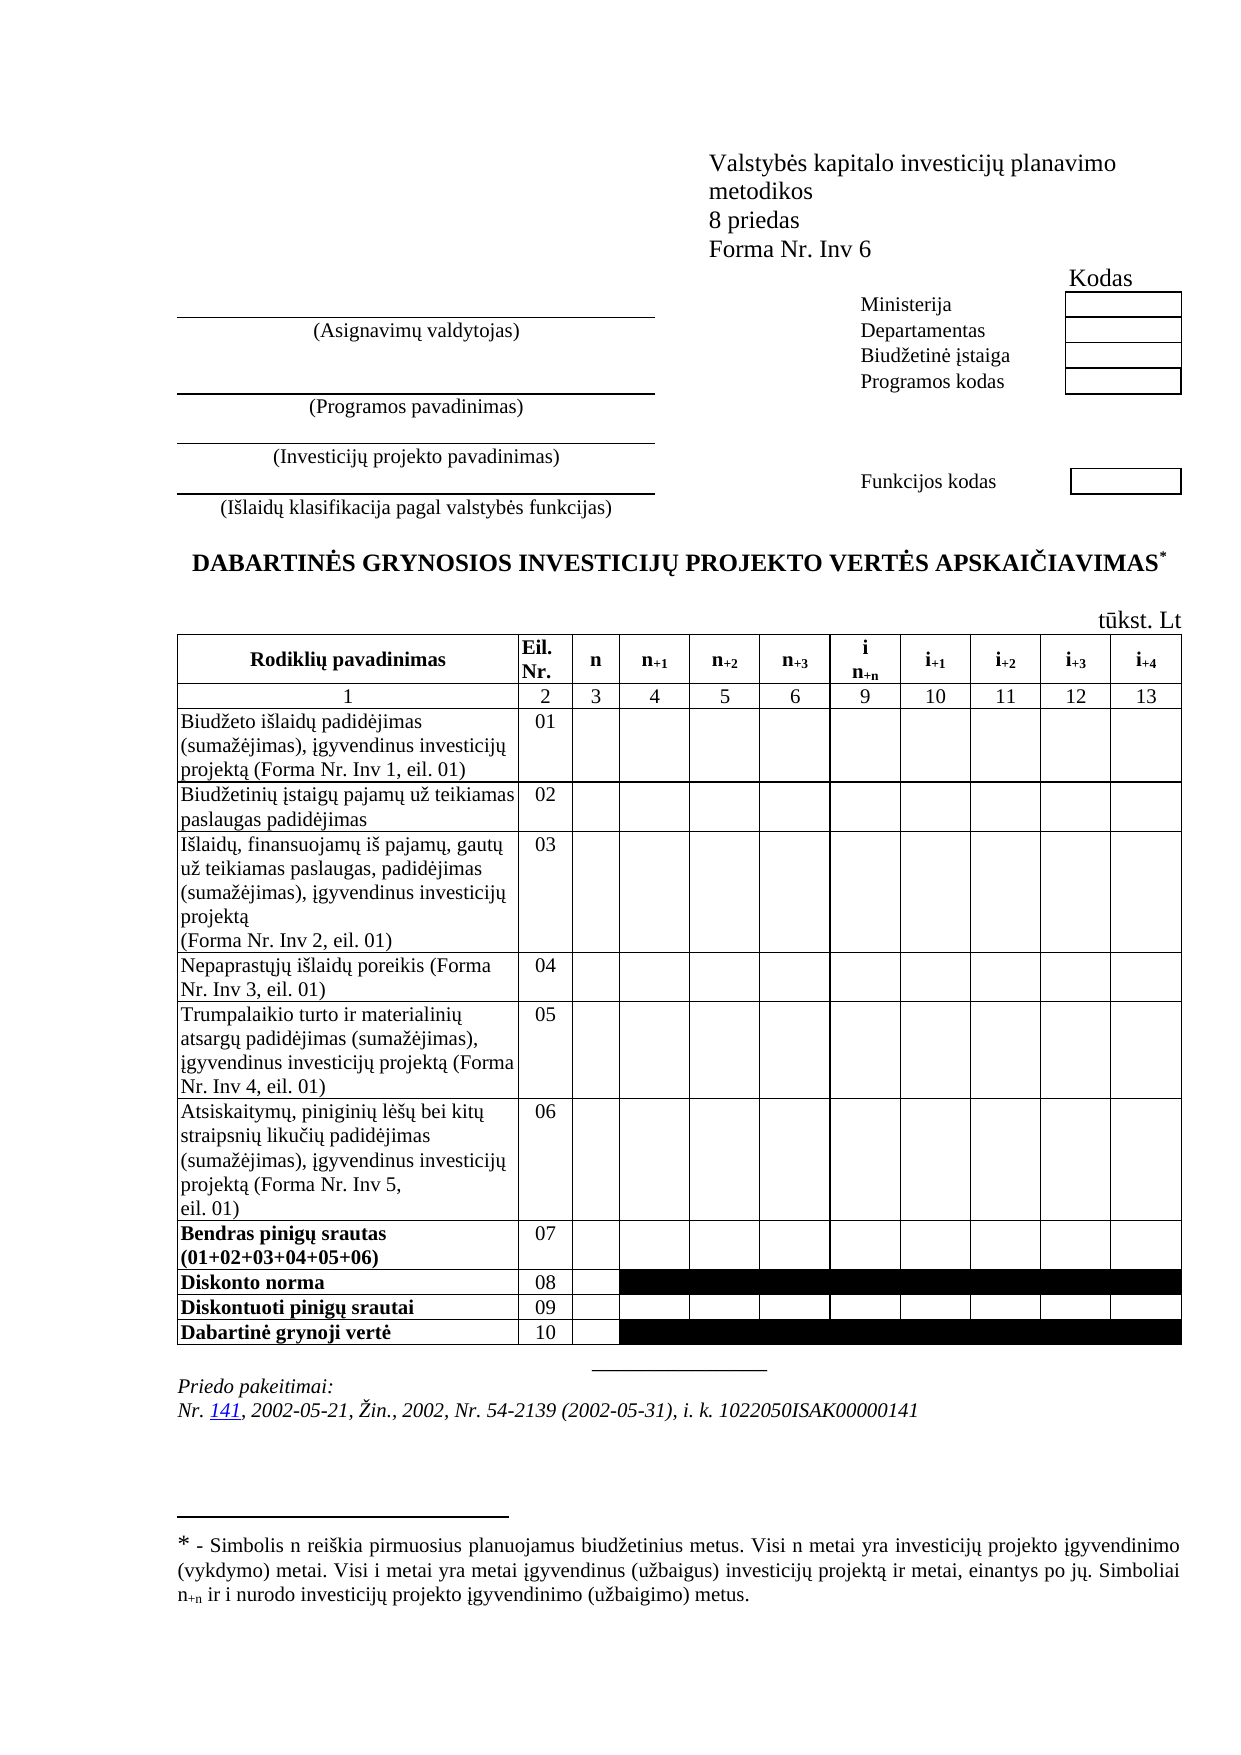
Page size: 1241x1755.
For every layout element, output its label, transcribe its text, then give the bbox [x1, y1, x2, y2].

table_cell [177, 419, 655, 442]
text Priedo pakeitimai: [177, 1374, 1181, 1398]
table_header n+3 [760, 635, 829, 683]
table_cell [1111, 1099, 1181, 1220]
table_cell [971, 1099, 1040, 1220]
table_cell [1066, 318, 1181, 342]
table_cell [655, 493, 857, 519]
table_cell [620, 1270, 689, 1294]
table_cell [690, 832, 759, 952]
table_cell 13 [1111, 684, 1181, 708]
table_header [177, 291, 655, 316]
table_cell [760, 832, 829, 952]
table_cell [690, 1270, 759, 1294]
table_cell 5 [690, 684, 759, 708]
table_cell Trumpalaikio turto ir materialinių atsargų padidėjimas (sumažėjimas), įgyvendinus investicijų projektą (Forma Nr. Inv 4, eil. 01) [178, 1002, 518, 1098]
table_cell 1 [178, 684, 518, 708]
table_cell [760, 1002, 829, 1098]
table_cell [655, 367, 857, 418]
table_cell [573, 953, 619, 1001]
table_cell Biudžeto išlaidų padidėjimas (sumažėjimas), įgyvendinus investicijų projektą (Forma Nr. Inv 1, eil. 01) [178, 709, 518, 781]
table_cell [901, 1295, 970, 1319]
table_cell 05 [519, 1002, 572, 1098]
table_header Eil. Nr. [519, 635, 572, 683]
table_cell [1111, 783, 1181, 831]
text 8 priedas [177, 205, 1181, 234]
table_header i+1 [901, 635, 970, 683]
table_cell [1041, 1270, 1110, 1294]
table_cell [971, 1270, 1040, 1294]
table_cell [1041, 953, 1110, 1001]
table_cell 10 [519, 1320, 572, 1344]
table_cell Biudžetinių įstaigų pajamų už teikiamas paslaugas padidėjimas [178, 783, 518, 831]
table_cell [901, 709, 970, 781]
table_header [1066, 293, 1181, 316]
table_cell [901, 832, 970, 952]
table_cell [1111, 1270, 1181, 1294]
table_cell 07 [519, 1221, 572, 1269]
table_cell [857, 443, 1071, 468]
table_cell [857, 419, 1071, 442]
table_cell [760, 1221, 829, 1269]
table_cell [901, 1002, 970, 1098]
table_cell (Investicijų projekto pavadinimas) [177, 444, 655, 468]
table_cell [971, 783, 1040, 831]
table_cell [901, 1270, 970, 1294]
table_cell [620, 953, 689, 1001]
table_cell [760, 1320, 829, 1344]
table_cell [760, 953, 829, 1001]
table_cell [760, 1295, 829, 1319]
table_cell [690, 1295, 759, 1319]
table_cell [971, 1320, 1040, 1344]
table_cell 08 [519, 1270, 572, 1294]
table_cell Atsiskaitymų, piniginių lėšų bei kitų straipsnių likučių padidėjimas (sumažėjimas), įgyvendinus investicijų projektą (Forma Nr. Inv 5, eil. 01) [178, 1099, 518, 1220]
table_cell [857, 393, 1181, 418]
table_cell 2 [519, 684, 572, 708]
table_cell [831, 1002, 900, 1098]
table_cell [573, 1002, 619, 1098]
table_cell [1041, 1099, 1110, 1220]
table_header [655, 291, 857, 342]
table_cell [1111, 1002, 1181, 1098]
table_cell [831, 1320, 900, 1344]
table_cell [620, 1320, 689, 1344]
table_cell [901, 953, 970, 1001]
table_cell [831, 1099, 900, 1220]
table_cell Išlaidų, finansuojamų iš pajamų, gautų už teikiamas paslaugas, padidėjimas (sumažėjimas), įgyvendinus investicijų projektą (Forma Nr. Inv 2, eil. 01) [178, 832, 518, 952]
table_cell [1072, 469, 1180, 493]
table_cell [760, 1099, 829, 1220]
table_cell 04 [519, 953, 572, 1001]
table_cell Biudžetinė įstaiga [857, 342, 1065, 367]
text ______________ [177, 1345, 1181, 1374]
table_cell [1111, 1221, 1181, 1269]
table_cell [573, 1270, 619, 1294]
table_cell 9 [831, 684, 900, 708]
table_cell [901, 1221, 970, 1269]
table_cell [1071, 443, 1181, 468]
table_cell [831, 832, 900, 952]
table_header n+1 [620, 635, 689, 683]
table_cell [1111, 1320, 1181, 1344]
table_cell (Asignavimų valdytojas) [177, 318, 655, 342]
table_cell [690, 1320, 759, 1344]
table_header i+4 [1111, 635, 1181, 683]
table_cell [971, 832, 1040, 952]
table_cell 01 [519, 709, 572, 781]
table_cell Nepaprastųjų išlaidų poreikis (Forma Nr. Inv 3, eil. 01) [178, 953, 518, 1001]
table_cell [760, 709, 829, 781]
table_cell (Išlaidų klasifikacija pagal valstybės funkcijas) [177, 495, 655, 519]
table_cell [901, 1099, 970, 1220]
table_cell [655, 419, 857, 442]
table_cell [1071, 419, 1181, 442]
table_cell 02 [519, 783, 572, 831]
text Forma Nr. Inv 6 [177, 234, 1181, 263]
table_cell Diskontuoti pinigų srautai [178, 1295, 518, 1319]
table_cell 12 [1041, 684, 1110, 708]
table_cell [655, 468, 857, 493]
table_cell [690, 1099, 759, 1220]
text tūkst. Lt [121, 605, 1181, 634]
table_cell 3 [573, 684, 619, 708]
table_header i n+n [831, 635, 900, 683]
table_cell [690, 709, 759, 781]
table_cell [620, 1002, 689, 1098]
table_cell [620, 1295, 689, 1319]
table_cell [690, 1002, 759, 1098]
table_cell [573, 1099, 619, 1220]
table_cell Diskonto norma [178, 1270, 518, 1294]
table_cell (Programos pavadinimas) [177, 395, 655, 418]
text Valstybės kapitalo investicijų planavimo [177, 148, 1181, 176]
table_cell [831, 1295, 900, 1319]
table_cell [971, 1221, 1040, 1269]
table_header n [573, 635, 619, 683]
table_cell [1111, 1295, 1181, 1319]
table_cell Funkcijos kodas [857, 468, 1070, 493]
table_cell [620, 709, 689, 781]
table_cell [1066, 343, 1181, 367]
table_cell [1041, 1320, 1110, 1344]
table_cell 06 [519, 1099, 572, 1220]
table_cell [690, 783, 759, 831]
table_cell [1066, 369, 1180, 393]
table_cell [1041, 1295, 1110, 1319]
text Nr. 141, 2002-05-21, Žin., 2002, Nr. 54-2139 (2002-05-31), i. k. 1022050ISAK00000141 [177, 1398, 1181, 1422]
table_cell [1111, 832, 1181, 952]
table_cell [573, 783, 619, 831]
table_cell [831, 709, 900, 781]
table_cell Programos kodas [857, 367, 1065, 393]
table_cell [177, 342, 857, 367]
table_cell [690, 1221, 759, 1269]
table_cell [971, 953, 1040, 1001]
table_cell 09 [519, 1295, 572, 1319]
table_cell [573, 1320, 619, 1344]
table_cell [831, 783, 900, 831]
table_cell Bendras pinigų srautas (01+02+03+04+05+06) [178, 1221, 518, 1269]
table_cell [573, 1221, 619, 1269]
table_cell [1111, 709, 1181, 781]
table_cell 6 [760, 684, 829, 708]
table_header n+2 [690, 635, 759, 683]
table_cell Dabartinė grynoji vertė [178, 1320, 518, 1344]
text - Simbolis n reiškia pirmuosius planuojamus biudžetinius metus. Visi n metai yra investicijų projekto įgyvendinimo (vykdymo) metai. Visi i metai yra metai įgyvendinus (užbaigus) investicijų projektą ir metai, einantys po jų. Simboliai n+n ir i nurodo investicijų projekto įgyvendinimo (užbaigimo) metus. [177, 1529, 1181, 1606]
table_cell [1041, 709, 1110, 781]
text DABARTINĖS GRYNOSIOS INVESTICIJŲ PROJEKTO VERTĖS APSKAIČIAVIMAS [177, 548, 1181, 576]
table_cell [690, 953, 759, 1001]
table_cell [831, 953, 900, 1001]
table_cell 10 [901, 684, 970, 708]
table_cell [573, 709, 619, 781]
table_cell [831, 1270, 900, 1294]
table_cell [971, 1295, 1040, 1319]
table_cell Departamentas [857, 316, 1065, 342]
table_header i+2 [971, 635, 1040, 683]
table_cell 11 [971, 684, 1040, 708]
table_cell [620, 832, 689, 952]
table_cell [573, 832, 619, 952]
table_cell [620, 1221, 689, 1269]
table_cell [760, 1270, 829, 1294]
text metodikos [177, 176, 1181, 205]
table_cell [901, 783, 970, 831]
table_header Ministerija [857, 291, 1065, 316]
table_cell [857, 493, 1181, 519]
table_cell 4 [620, 684, 689, 708]
text Kodas [121, 263, 1132, 291]
table_header Rodiklių pavadinimas [178, 635, 518, 683]
table_cell [1041, 783, 1110, 831]
table_cell [177, 468, 655, 493]
table_cell [1111, 953, 1181, 1001]
table_header i+3 [1041, 635, 1110, 683]
table_cell [620, 783, 689, 831]
table_cell [573, 1295, 619, 1319]
table_cell 03 [519, 832, 572, 952]
table_cell [760, 783, 829, 831]
table_cell [1041, 1221, 1110, 1269]
table_cell [971, 1002, 1040, 1098]
table_cell [177, 367, 655, 393]
table_cell [1041, 1002, 1110, 1098]
table_cell [971, 709, 1040, 781]
table_cell [620, 1099, 689, 1220]
table_cell [655, 443, 857, 468]
table_cell [831, 1221, 900, 1269]
table_cell [1041, 832, 1110, 952]
table_cell [901, 1320, 970, 1344]
